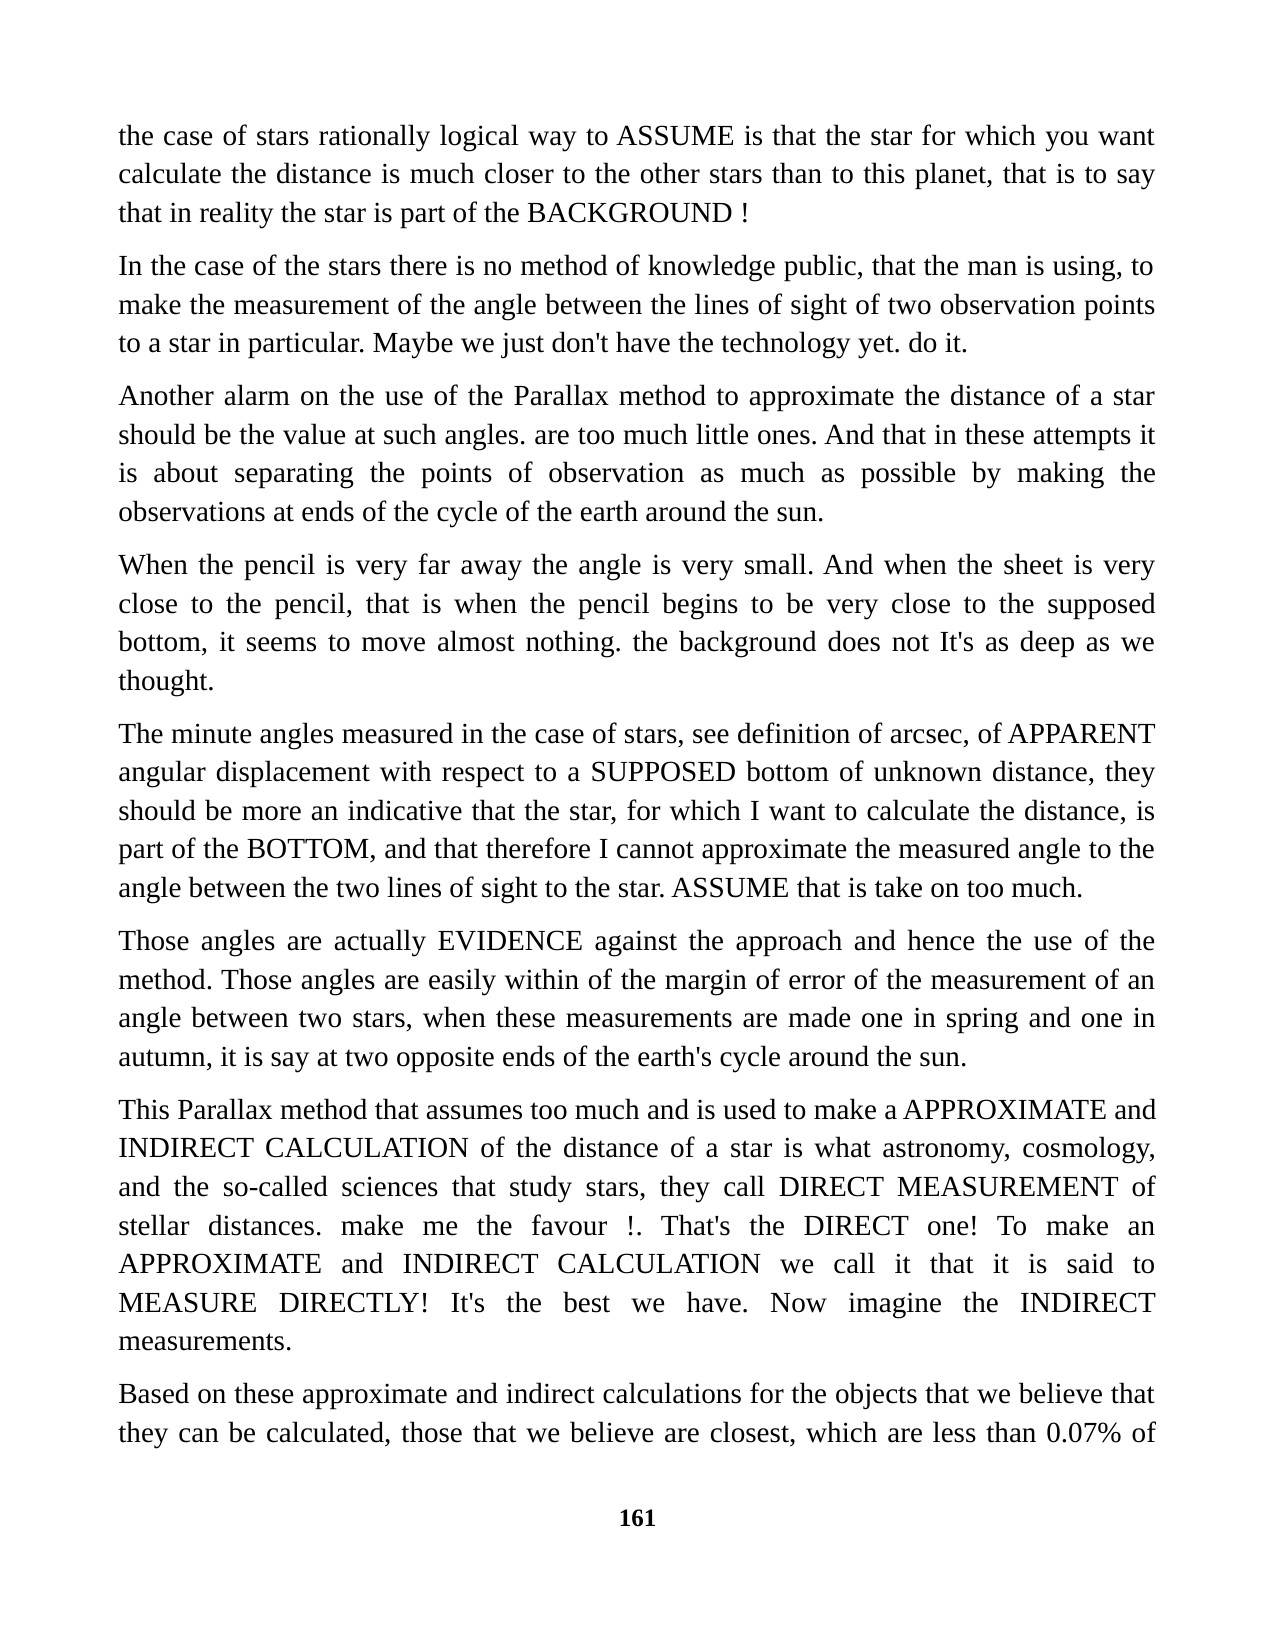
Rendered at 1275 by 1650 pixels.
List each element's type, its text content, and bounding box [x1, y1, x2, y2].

text The minute angles measured in the case of stars, see definition of arcsec, of APPARENT angular displacement with respect to a SUPPOSED bottom of unknown distance, they should be more an indicative that the star, for which I want to calculate the distance, is part of the BOTTOM, and that therefore I cannot approximate the measured angle to the angle between the two lines of sight to the star. ASSUME that is take on too much. [118, 716, 1157, 904]
text This Parallax method that assumes too much and is used to make a APPROXIMATE and INDIRECT CALCULATION of the distance of a star is what astronomy, cosmology, and the so-called sciences that study stars, they call DIRECT MEASUREMENT of stellar distances. make me the favour !. That's the DIRECT one! To make an APPROXIMATE and INDIRECT CALCULATION we call it that it is said to MEASURE DIRECTLY! It's the best we have. Now imagine the INDIRECT measurements. [118, 1092, 1157, 1357]
text Those angles are actually EVIDENCE against the approach and hence the use of the method. Those angles are easily within of the margin of error of the measurement of an angle between two stars, when these measurements are made one in spring and one in autumn, it is say at two opposite ends of the earth's cycle around the sun. [118, 923, 1157, 1072]
text Another alarm on the use of the Parallax method to approximate the distance of a star should be the value at such angles. are too much little ones. And that in these attempts it is about separating the points of observation as much as possible by making the observations at ends of the cycle of the earth around the sun. [118, 378, 1157, 528]
text Based on these approximate and indirect calculations for the objects that we believe that they can be calculated, those that we believe are closest, which are less than 0.07% of [118, 1376, 1157, 1448]
text When the pencil is very far away the angle is very small. And when the sheet is very close to the pencil, that is when the pencil begins to be very close to the supposed bottom, it seems to move almost nothing. the background does not It's as deep as we thought. [118, 547, 1157, 696]
text In the case of the stars there is no method of knowledge public, that the man is using, to make the measurement of the angle between the lines of sight of two observation points to a star in particular. Maybe we just don't have the technology yet. do it. [118, 248, 1157, 359]
text the case of stars rationally logical way to ASSUME is that the star for which you want calculate the distance is much closer to the other stars than to this planet, that is to say that in reality the star is part of the BACKGROUND ! [118, 118, 1157, 229]
